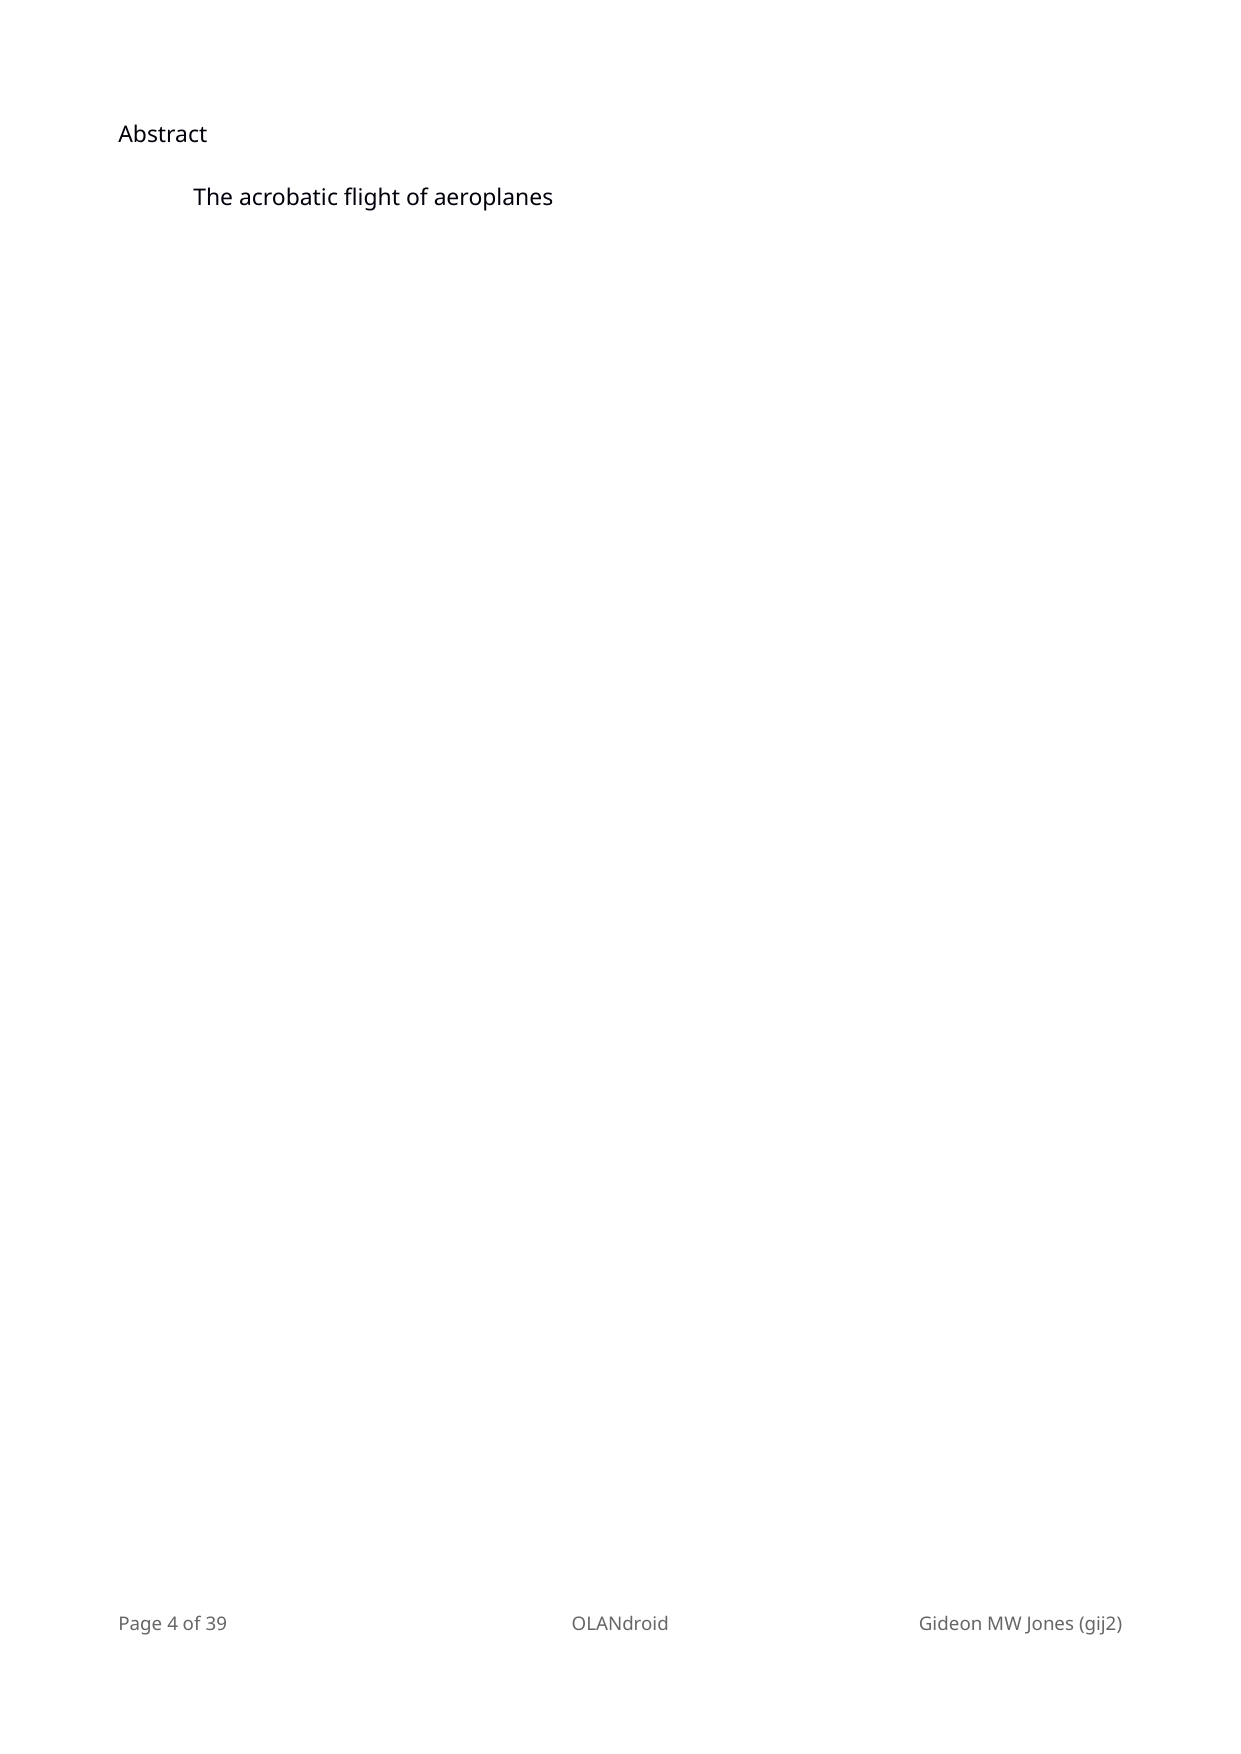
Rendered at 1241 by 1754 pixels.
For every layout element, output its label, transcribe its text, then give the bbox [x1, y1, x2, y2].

text Abstract [118, 118, 1122, 149]
text The acrobatic flight of aeroplanes [118, 181, 1122, 212]
